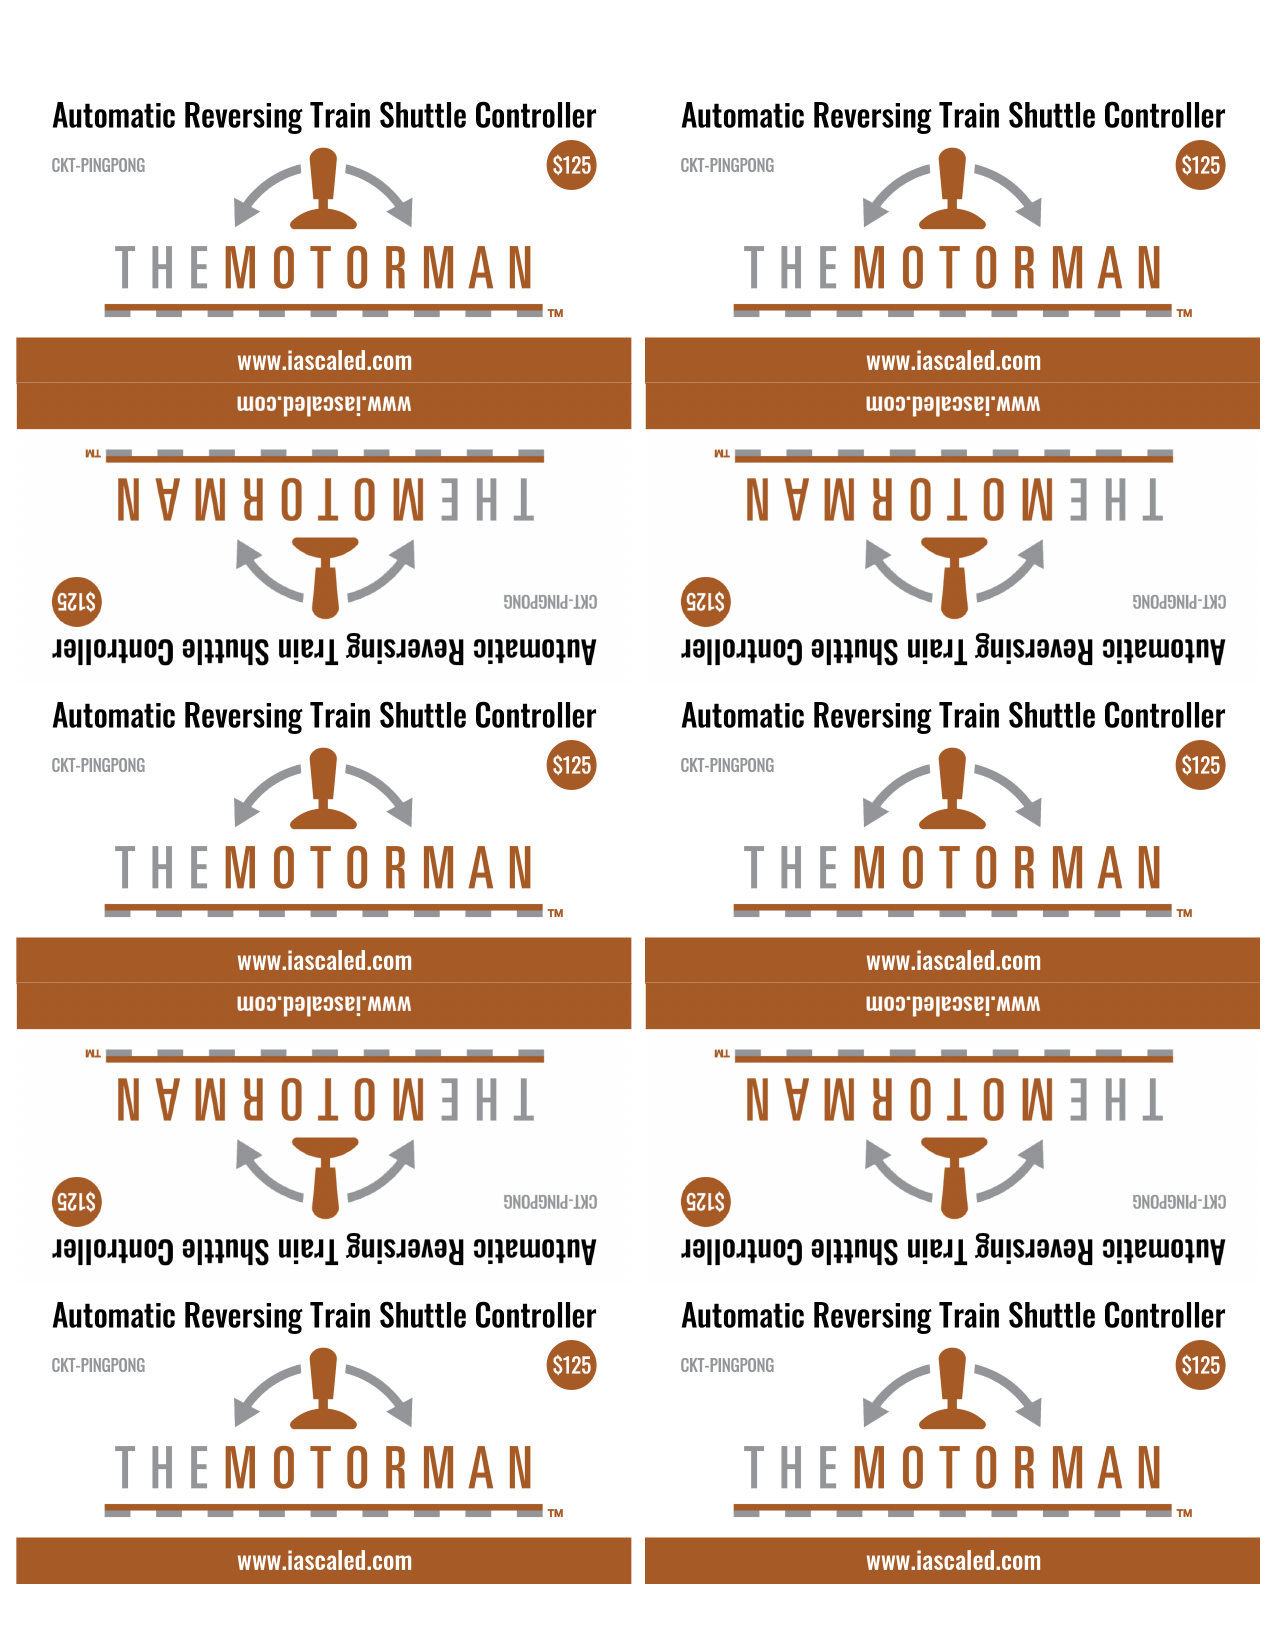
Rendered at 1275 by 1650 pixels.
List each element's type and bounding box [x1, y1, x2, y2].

picture [645, 383, 1260, 982]
picture [645, 82, 1260, 382]
picture [645, 983, 1260, 1584]
picture [16, 383, 632, 982]
picture [16, 983, 632, 1584]
picture [16, 82, 632, 382]
